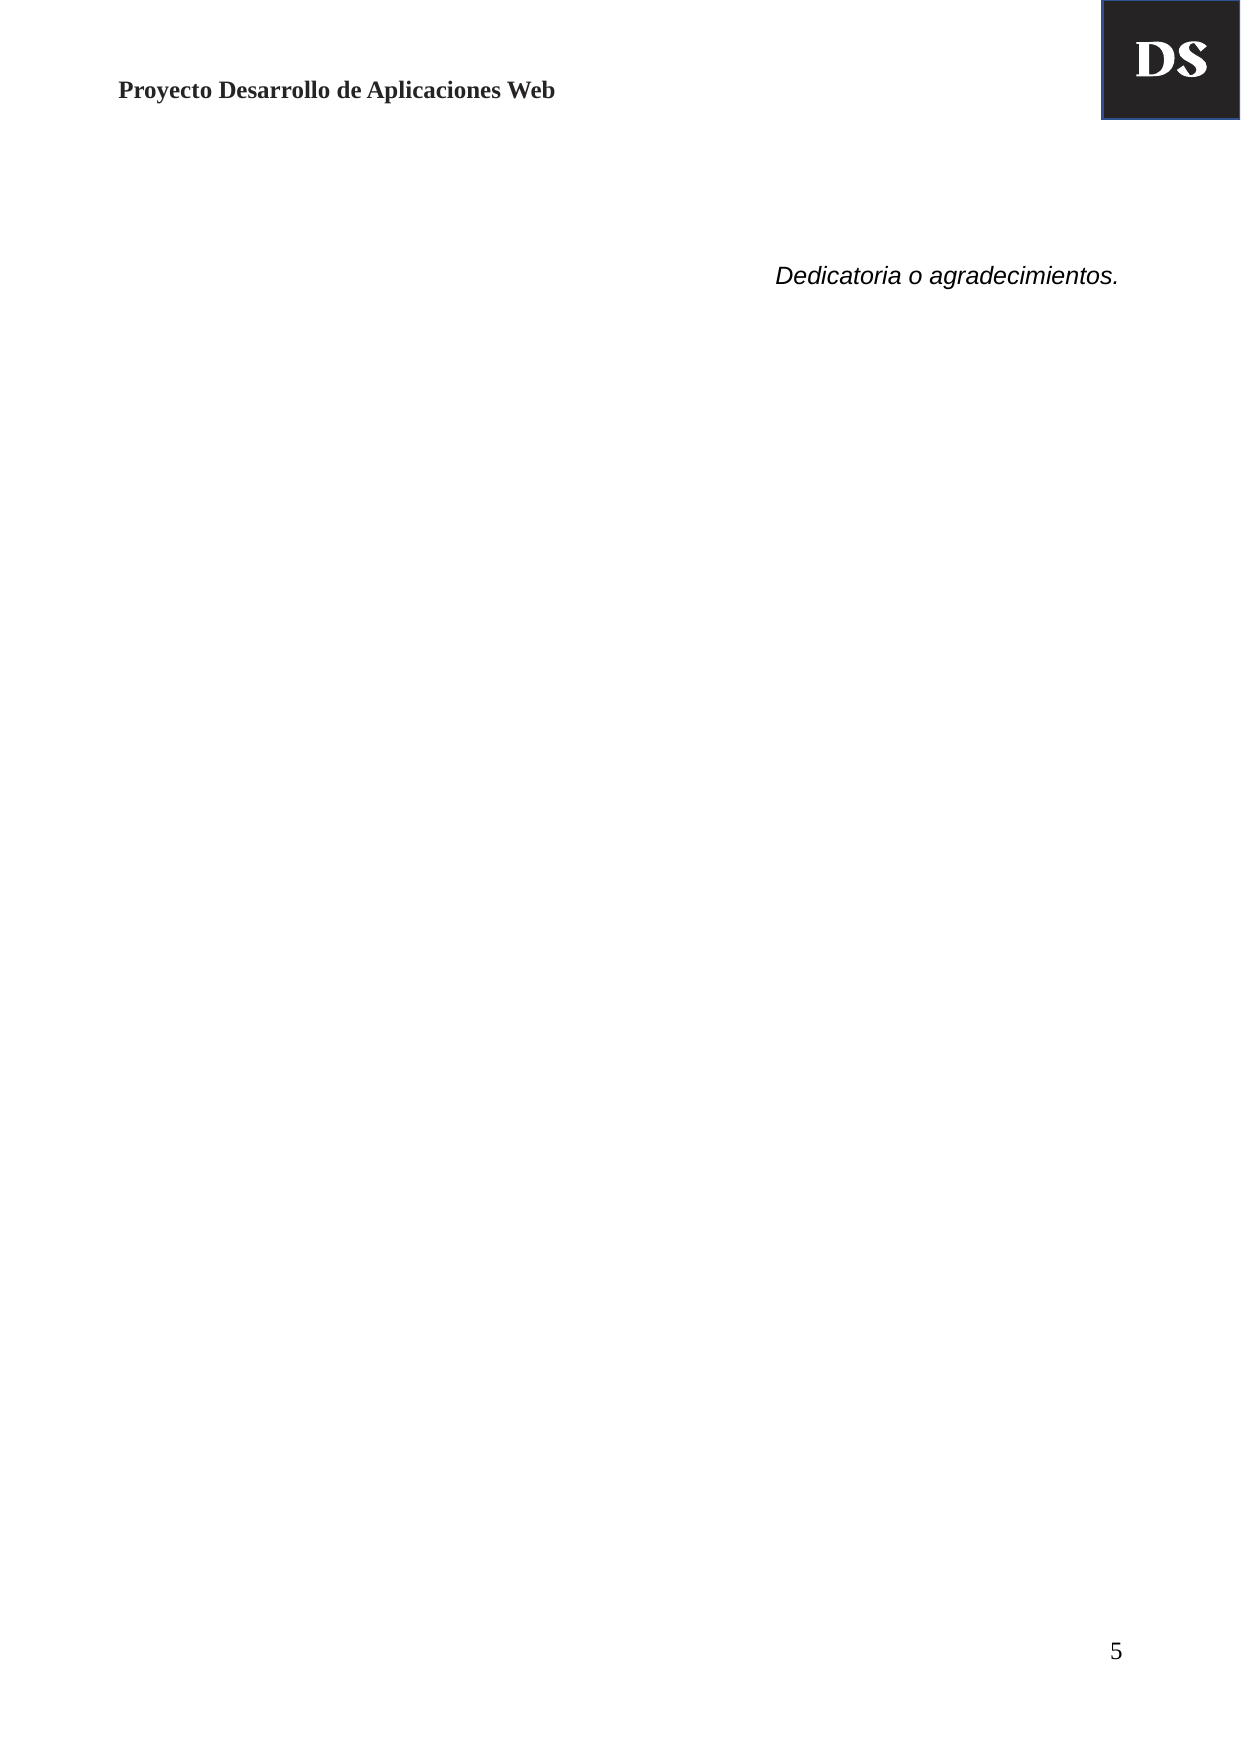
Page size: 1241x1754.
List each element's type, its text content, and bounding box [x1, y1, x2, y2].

text Dedicatoria o agradecimientos. [118, 261, 1122, 290]
